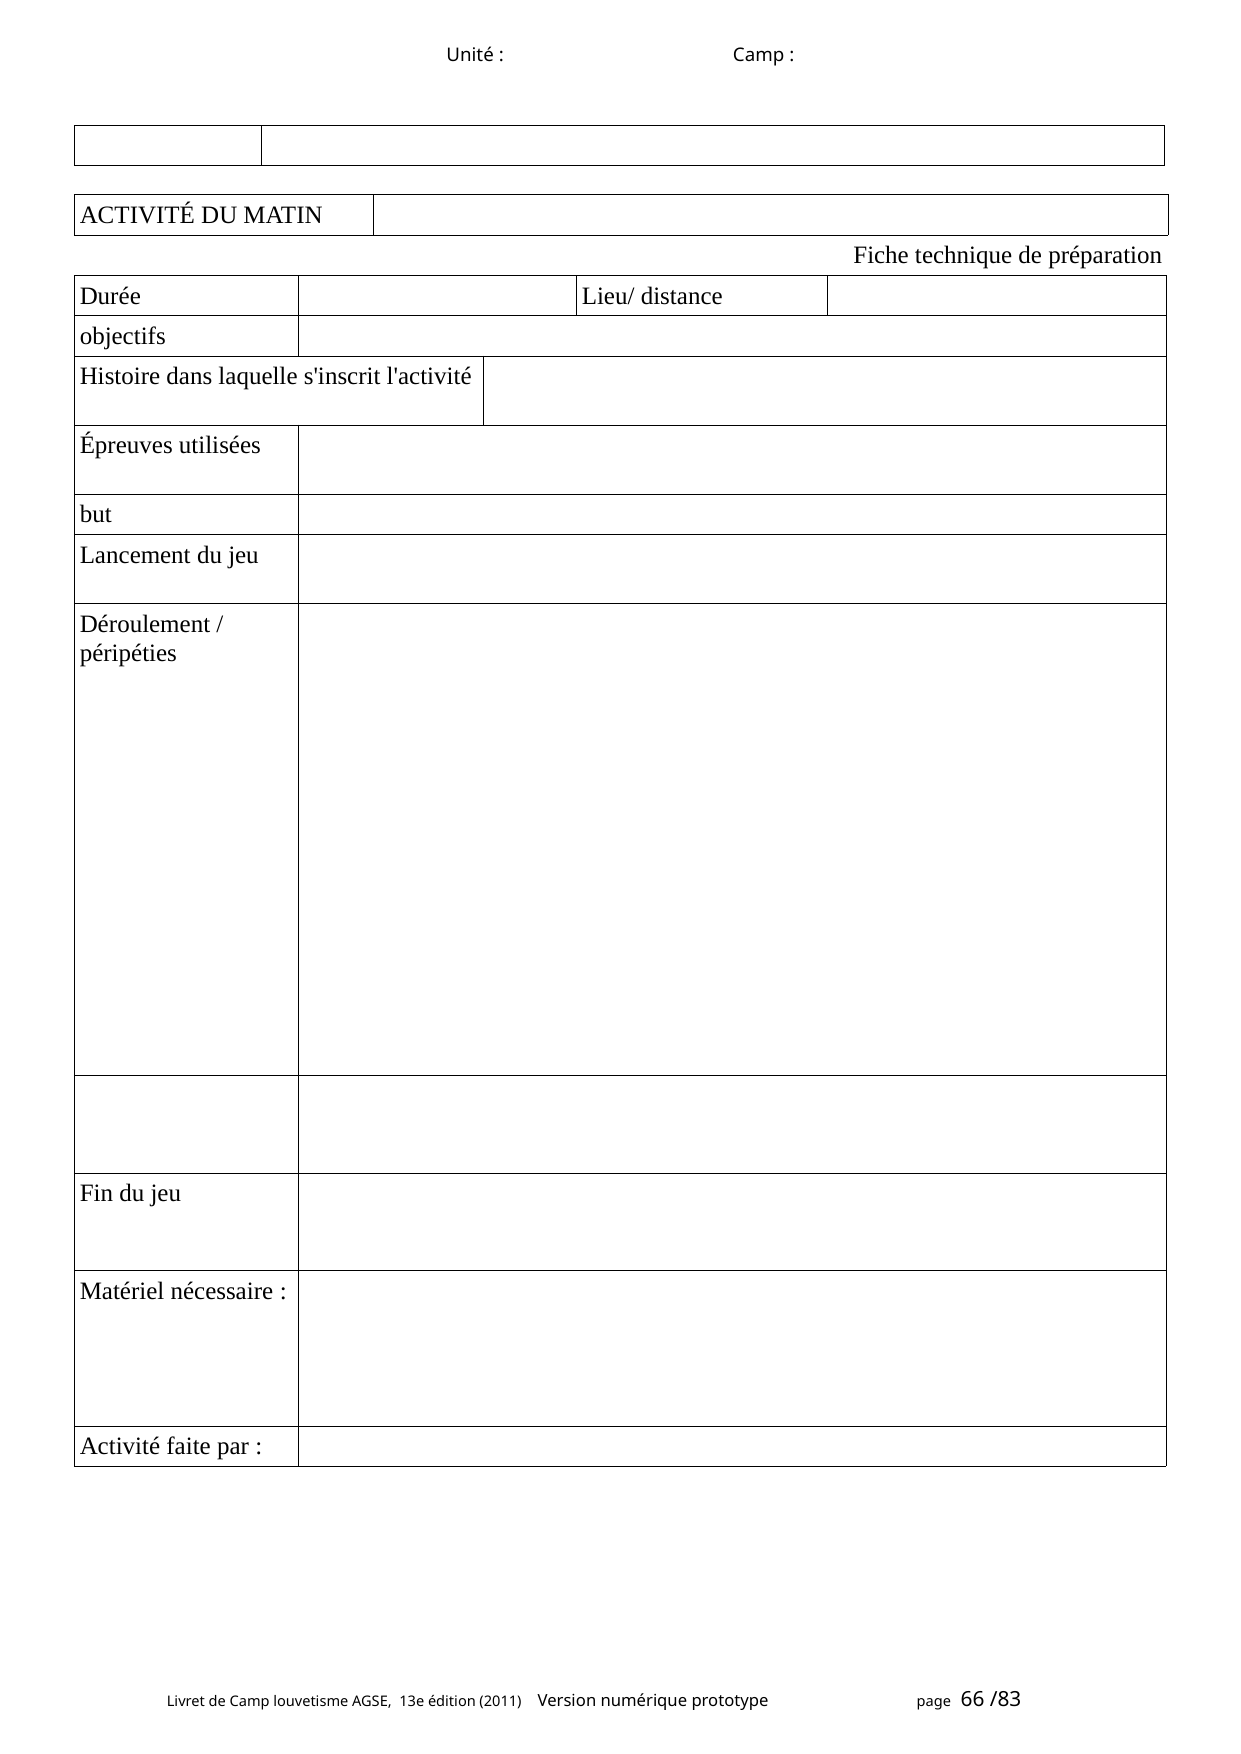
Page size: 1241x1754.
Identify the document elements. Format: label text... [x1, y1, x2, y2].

table_header [374, 195, 1168, 234]
table_cell Déroulement / péripéties [75, 604, 298, 1074]
table_cell [299, 316, 1166, 356]
table_cell [299, 1174, 1166, 1270]
table_header Lieu/ distance [577, 276, 827, 315]
table_cell but [75, 495, 298, 534]
table_cell Lancement du jeu [75, 535, 298, 603]
table_cell Épreuves utilisées [75, 426, 298, 494]
table_header Durée [75, 276, 298, 315]
table_cell Fin du jeu [75, 1174, 298, 1270]
table_header [262, 126, 1164, 165]
table_cell [299, 535, 1166, 603]
table_header Activité du matin [75, 195, 373, 234]
table_cell [299, 426, 1166, 494]
table_cell Histoire dans laquelle s'inscrit l'activité [75, 357, 483, 424]
table_cell [299, 604, 1166, 1074]
table_header [299, 276, 576, 315]
table_cell [484, 357, 1166, 424]
table_cell Matériel nécessaire : [75, 1271, 298, 1426]
table_cell [75, 1076, 298, 1172]
table_cell objectifs [75, 316, 298, 356]
table_cell Fiche technique de préparation [74, 236, 1168, 275]
table_cell [299, 1271, 1166, 1426]
table_cell Activité faite par : [75, 1427, 298, 1466]
table_cell [299, 495, 1166, 534]
table_cell [299, 1427, 1166, 1466]
table_header [828, 276, 1166, 315]
table_header [75, 126, 261, 165]
table_cell [299, 1076, 1166, 1172]
